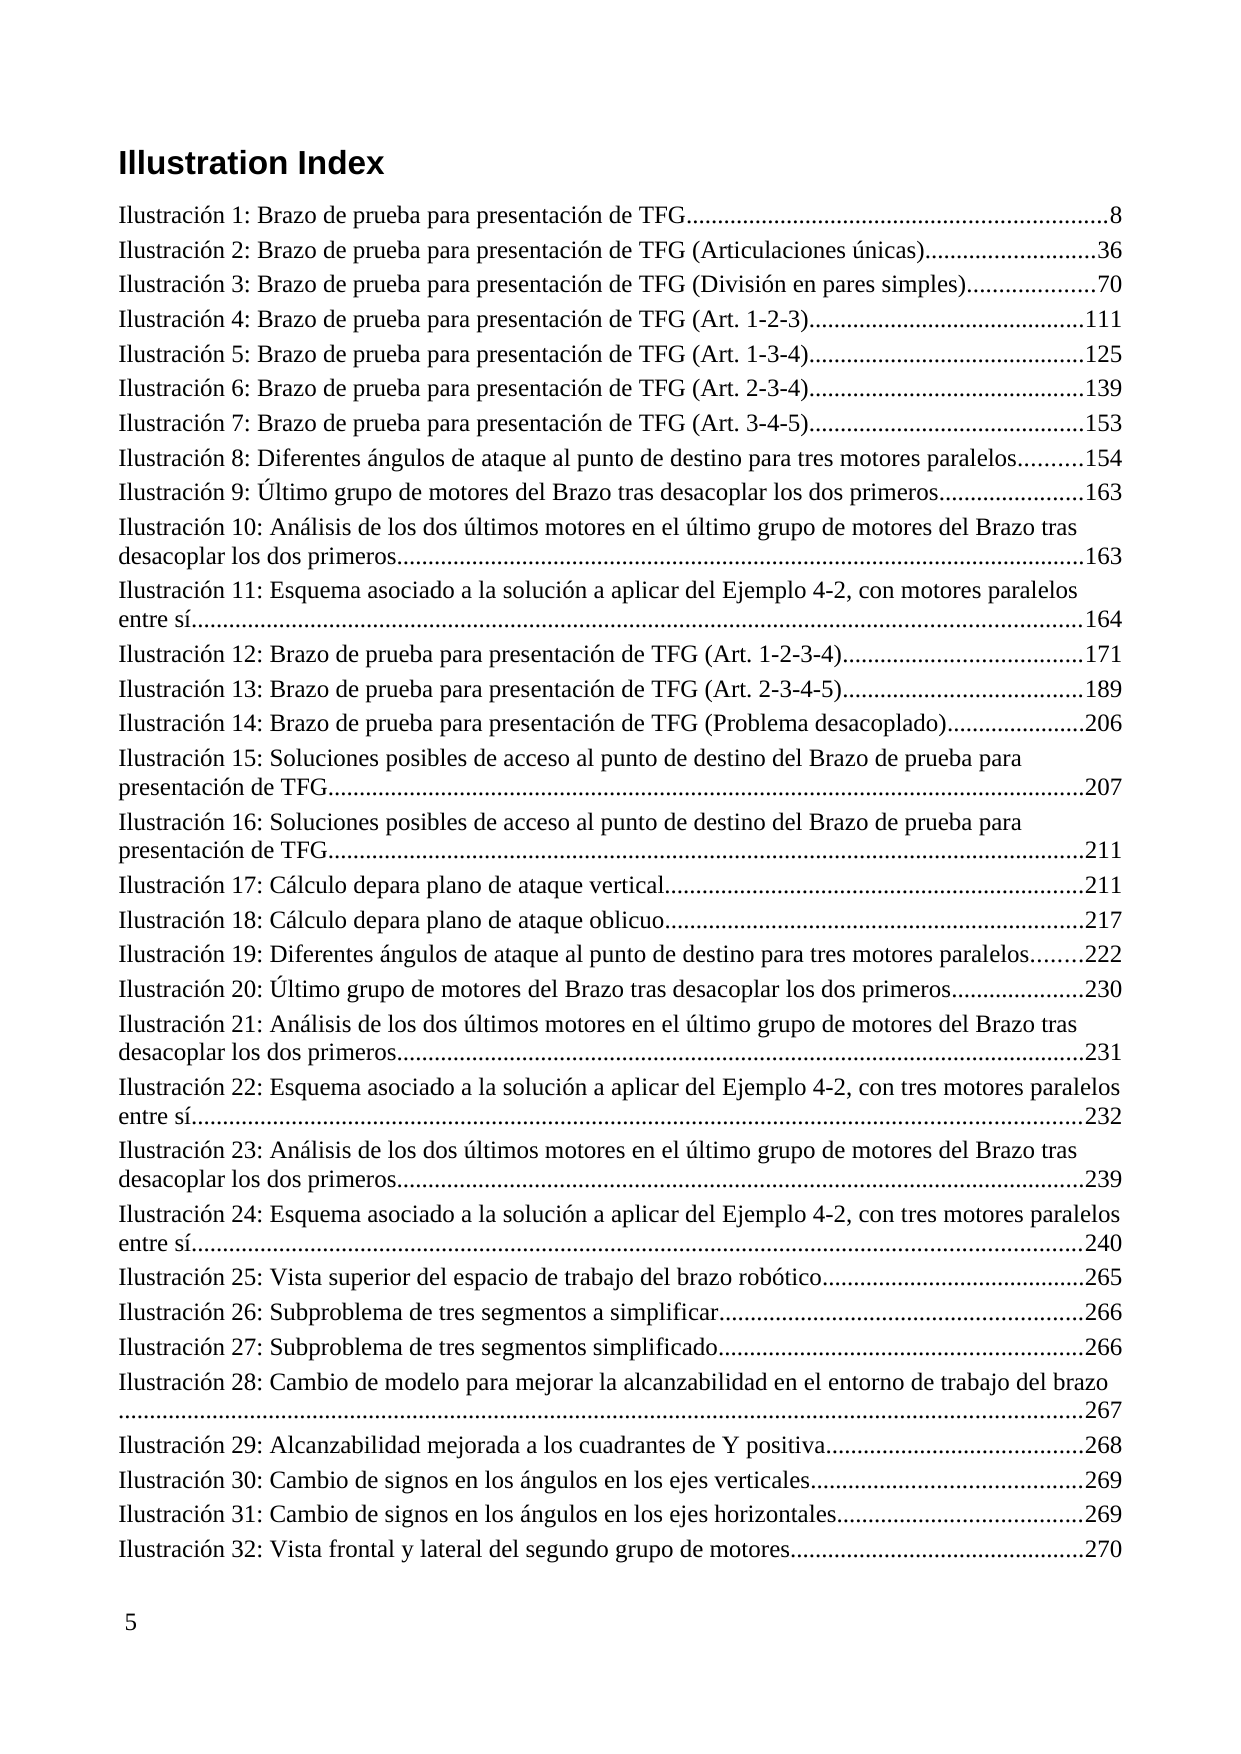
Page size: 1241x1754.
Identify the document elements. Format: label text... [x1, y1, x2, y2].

text Ilustración 5: Brazo de prueba para presentación de TFG (Art. 1-3-4) 125 [118, 339, 1122, 367]
text Ilustración 7: Brazo de prueba para presentación de TFG (Art. 3-4-5) 153 [118, 408, 1122, 437]
text Ilustración 1: Brazo de prueba para presentación de TFG 8 [118, 200, 1122, 229]
text Ilustración 16: Soluciones posibles de acceso al punto de destino del Brazo de prueba para presentación de TFG 211 [118, 807, 1122, 864]
text Ilustración 29: Alcanzabilidad mejorada a los cuadrantes de Y positiva 268 [118, 1430, 1122, 1459]
text Ilustración 13: Brazo de prueba para presentación de TFG (Art. 2-3-4-5) 189 [118, 674, 1122, 702]
text Ilustración 25: Vista superior del espacio de trabajo del brazo robótico 265 [118, 1262, 1122, 1291]
text Ilustración 31: Cambio de signos en los ángulos en los ejes horizontales 269 [118, 1499, 1122, 1528]
text Ilustración 32: Vista frontal y lateral del segundo grupo de motores 270 [118, 1534, 1122, 1563]
text Ilustración 10: Análisis de los dos últimos motores en el último grupo de motores del Brazo tras desacoplar los dos primeros 163 [118, 512, 1122, 570]
text Ilustración 17: Cálculo depara plano de ataque vertical 211 [118, 870, 1122, 899]
text Ilustración 9: Último grupo de motores del Brazo tras desacoplar los dos primeros 163 [118, 477, 1122, 506]
text Ilustración 28: Cambio de modelo para mejorar la alcanzabilidad en el entorno de trabajo del brazo 267 [118, 1367, 1122, 1424]
subtitle Illustration Index [118, 143, 1122, 182]
text Ilustración 14: Brazo de prueba para presentación de TFG (Problema desacoplado) 206 [118, 708, 1122, 737]
text Ilustración 24: Esquema asociado a la solución a aplicar del Ejemplo 4-2, con tres motores paralelos entre sí 240 [118, 1199, 1122, 1257]
text Ilustración 4: Brazo de prueba para presentación de TFG (Art. 1-2-3) 111 [118, 304, 1122, 333]
text Ilustración 15: Soluciones posibles de acceso al punto de destino del Brazo de prueba para presentación de TFG 207 [118, 743, 1122, 801]
text Ilustración 23: Análisis de los dos últimos motores en el último grupo de motores del Brazo tras desacoplar los dos primeros 239 [118, 1136, 1122, 1193]
text Ilustración 27: Subproblema de tres segmentos simplificado 266 [118, 1332, 1122, 1361]
text Ilustración 11: Esquema asociado a la solución a aplicar del Ejemplo 4-2, con motores paralelos entre sí 164 [118, 576, 1122, 633]
text Ilustración 21: Análisis de los dos últimos motores en el último grupo de motores del Brazo tras desacoplar los dos primeros 231 [118, 1009, 1122, 1066]
text Ilustración 20: Último grupo de motores del Brazo tras desacoplar los dos primeros 230 [118, 974, 1122, 1003]
text Ilustración 2: Brazo de prueba para presentación de TFG (Articulaciones únicas) 36 [118, 235, 1122, 263]
text Ilustración 6: Brazo de prueba para presentación de TFG (Art. 2-3-4) 139 [118, 373, 1122, 402]
text Ilustración 8: Diferentes ángulos de ataque al punto de destino para tres motores paralelos 154 [118, 443, 1122, 472]
text Ilustración 18: Cálculo depara plano de ataque oblicuo 217 [118, 905, 1122, 933]
text Ilustración 12: Brazo de prueba para presentación de TFG (Art. 1-2-3-4) 171 [118, 639, 1122, 668]
text Ilustración 3: Brazo de prueba para presentación de TFG (División en pares simples) 70 [118, 269, 1122, 298]
text Ilustración 26: Subproblema de tres segmentos a simplificar 266 [118, 1297, 1122, 1326]
text Ilustración 22: Esquema asociado a la solución a aplicar del Ejemplo 4-2, con tres motores paralelos entre sí 232 [118, 1072, 1122, 1130]
text Ilustración 19: Diferentes ángulos de ataque al punto de destino para tres motores paralelos 222 [118, 939, 1122, 968]
text Ilustración 30: Cambio de signos en los ángulos en los ejes verticales 269 [118, 1465, 1122, 1493]
